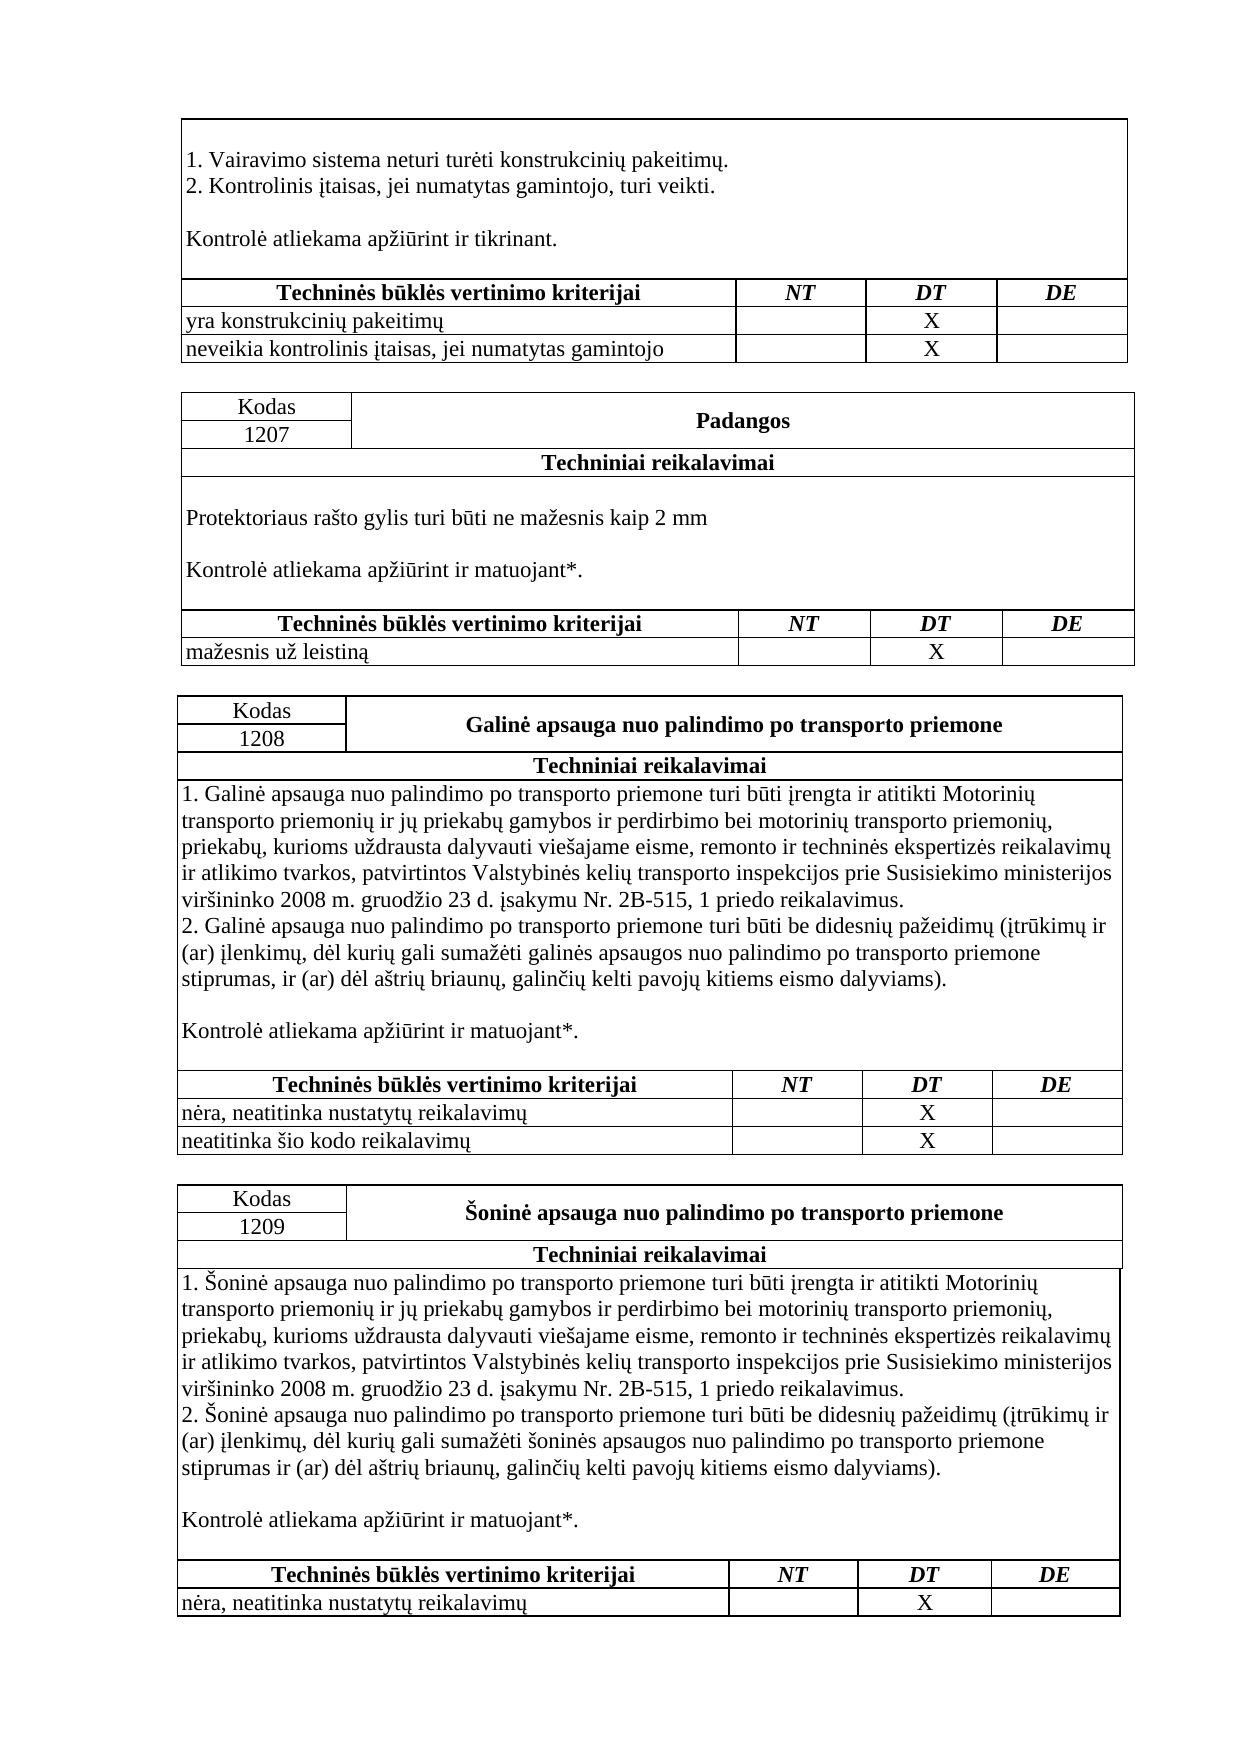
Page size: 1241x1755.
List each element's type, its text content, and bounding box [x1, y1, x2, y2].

table_cell X [859, 1589, 991, 1615]
table_cell X [871, 638, 1002, 665]
table_cell Techniniai reikalavimai [178, 1241, 1122, 1268]
table_cell [993, 1099, 1122, 1126]
table_cell yra konstrukcinių pakeitimų [182, 307, 735, 334]
table_cell DE [992, 1561, 1119, 1587]
table_header Kodas [178, 697, 345, 723]
table_cell Techniniai reikalavimai [182, 449, 1134, 476]
table_cell DT [871, 611, 1002, 637]
table_cell X [863, 1127, 992, 1153]
table_cell Techninės būklės vertinimo kriterijai [178, 1561, 728, 1587]
table_cell [733, 1127, 862, 1153]
table_cell NT [730, 1561, 857, 1587]
table_cell Techniniai reikalavimai [178, 753, 1122, 779]
table_cell neatitinka šio kodo reikalavimų [178, 1127, 732, 1153]
table_cell DT [867, 280, 996, 306]
table_cell 1. Galinė apsauga nuo palindimo po transporto priemone turi būti įrengta ir atitikti Motorinių transporto priemonių ir jų priekabų gamybos ir perdirbimo bei motorinių transporto priemonių, priekabų, kurioms uždrausta dalyvauti viešajame eisme, remonto ir techninės ekspertizės reikalavimų ir atlikimo tvarkos, patvirtintos Valstybinės kelių transporto inspekcijos prie Susisiekimo ministerijos viršininko 2008 m. gruodžio 23 d. įsakymu Nr. 2B-515, 1 priedo reikalavimus. 2. Galinė apsauga nuo palindimo po transporto priemone turi būti be didesnių pažeidimų (įtrūkimų ir (ar) įlenkimų, dėl kurių gali sumažėti galinės apsaugos nuo palindimo po transporto priemone stiprumas, ir (ar) dėl aštrių briaunų, galinčių kelti pavojų kitiems eismo dalyviams). Kontrolė atliekama apžiūrint ir matuojant*. [178, 781, 1122, 1070]
table_cell DT [859, 1561, 991, 1587]
table_cell X [867, 307, 996, 334]
table_cell nėra, neatitinka nustatytų reikalavimų [178, 1099, 732, 1126]
table_cell [998, 307, 1127, 334]
table_cell [739, 638, 870, 665]
table_header Padangos [352, 393, 1134, 448]
table_cell [1003, 638, 1134, 665]
table_cell 1207 [182, 421, 351, 448]
table_cell 1. Šoninė apsauga nuo palindimo po transporto priemone turi būti įrengta ir atitikti Motorinių transporto priemonių ir jų priekabų gamybos ir perdirbimo bei motorinių transporto priemonių, priekabų, kurioms uždrausta dalyvauti viešajame eisme, remonto ir techninės ekspertizės reikalavimų ir atlikimo tvarkos, patvirtintos Valstybinės kelių transporto inspekcijos prie Susisiekimo ministerijos viršininko 2008 m. gruodžio 23 d. įsakymu Nr. 2B-515, 1 priedo reikalavimus. 2. Šoninė apsauga nuo palindimo po transporto priemone turi būti be didesnių pažeidimų (įtrūkimų ir (ar) įlenkimų, dėl kurių gali sumažėti šoninės apsaugos nuo palindimo po transporto priemone stiprumas ir (ar) dėl aštrių briaunų, galinčių kelti pavojų kitiems eismo dalyviams). Kontrolė atliekama apžiūrint ir matuojant*. [178, 1269, 1119, 1559]
table_cell [992, 1589, 1119, 1615]
table_cell 1208 [178, 725, 345, 751]
table_cell [737, 335, 865, 362]
table_cell X [867, 335, 996, 362]
table_cell neveikia kontrolinis įtaisas, jei numatytas gamintojo [182, 335, 735, 362]
table_cell [993, 1127, 1122, 1153]
table_header Kodas [182, 393, 351, 420]
table_cell 1209 [178, 1213, 346, 1240]
table_header Kodas [178, 1186, 346, 1212]
table_header Šoninė apsauga nuo palindimo po transporto priemone [347, 1186, 1122, 1240]
table_cell Protektoriaus rašto gylis turi būti ne mažesnis kaip 2 mm Kontrolė atliekama apžiūrint ir matuojant*. [182, 477, 1134, 609]
table_cell Techninės būklės vertinimo kriterijai [178, 1071, 732, 1098]
table_cell NT [733, 1071, 862, 1098]
table_cell DE [993, 1071, 1122, 1098]
table_cell [733, 1099, 862, 1126]
table_header Galinė apsauga nuo palindimo po transporto priemone [347, 697, 1122, 751]
table_cell nėra, neatitinka nustatytų reikalavimų [178, 1589, 728, 1615]
table_cell 1. Vairavimo sistema neturi turėti konstrukcinių pakeitimų. 2. Kontrolinis įtaisas, jei numatytas gamintojo, turi veikti. Kontrolė atliekama apžiūrint ir tikrinant. [182, 120, 1127, 278]
table_cell [737, 307, 865, 334]
table_cell DE [998, 280, 1127, 306]
table_cell [998, 335, 1127, 362]
table_cell DE [1003, 611, 1134, 637]
table_cell DT [863, 1071, 992, 1098]
table_cell Techninės būklės vertinimo kriterijai [182, 611, 738, 637]
table_cell mažesnis už leistiną [182, 638, 738, 665]
table_cell Techninės būklės vertinimo kriterijai [182, 280, 735, 306]
table_cell X [863, 1099, 992, 1126]
table_cell [730, 1589, 857, 1615]
table_cell NT [739, 611, 870, 637]
table_cell NT [737, 280, 865, 306]
